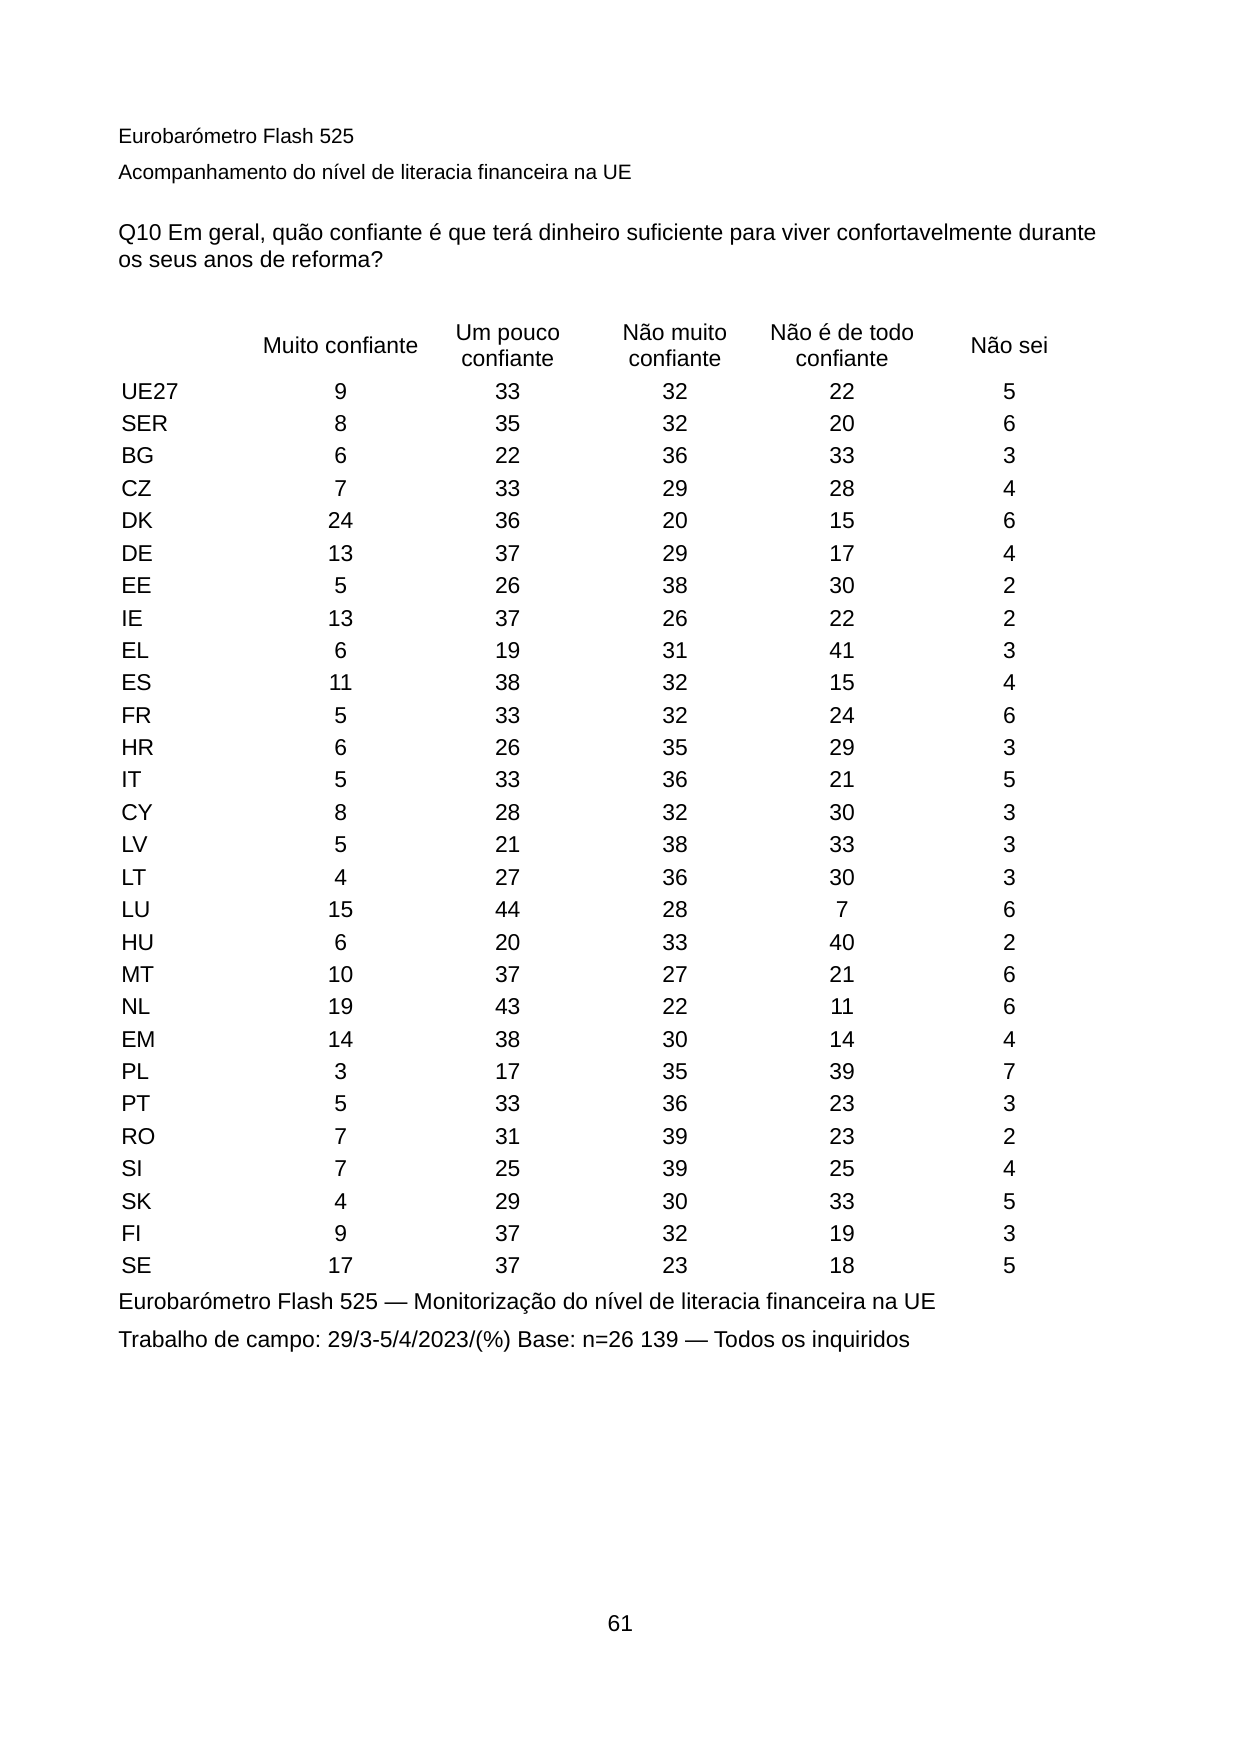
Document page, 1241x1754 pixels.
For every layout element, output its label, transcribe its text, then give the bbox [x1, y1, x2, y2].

table_cell 35 [591, 1055, 758, 1087]
table_header Muito confiante [257, 316, 424, 375]
table_cell 36 [424, 504, 591, 537]
table_cell 38 [591, 569, 758, 601]
table_cell 36 [591, 440, 758, 472]
table_cell 7 [257, 1152, 424, 1184]
table_cell 15 [758, 504, 926, 537]
table_cell 5 [257, 699, 424, 731]
table_cell 43 [424, 990, 591, 1023]
table_cell 30 [758, 796, 926, 828]
table_cell 17 [424, 1055, 591, 1087]
table_cell 5 [257, 569, 424, 601]
table_cell BG [118, 440, 257, 472]
text Eurobarómetro Flash 525 — Monitorização do nível de literacia financeira na UE [118, 1288, 1122, 1314]
table_cell 33 [424, 764, 591, 796]
table_cell CZ [118, 472, 257, 504]
table_cell 3 [926, 796, 1093, 828]
table_cell SK [118, 1185, 257, 1217]
table_cell 6 [926, 407, 1093, 439]
table_cell 32 [591, 407, 758, 439]
table_cell 4 [926, 666, 1093, 699]
table_cell EM [118, 1023, 257, 1055]
table_cell 2 [926, 925, 1093, 958]
table_cell 26 [591, 601, 758, 634]
table_cell 27 [424, 861, 591, 893]
table_cell 2 [926, 569, 1093, 601]
table_cell 32 [591, 699, 758, 731]
text Q10 Em geral, quão confiante é que terá dinheiro suficiente para viver confortavelmente durante os seus anos de reforma? [118, 219, 1122, 272]
table_cell 33 [758, 440, 926, 472]
table_cell 21 [424, 828, 591, 861]
table_cell 3 [926, 731, 1093, 763]
table_cell 11 [758, 990, 926, 1023]
table_cell 37 [424, 958, 591, 990]
table_cell SE [118, 1249, 257, 1282]
table_cell 37 [424, 1249, 591, 1282]
table_cell 7 [758, 893, 926, 925]
text Trabalho de campo: 29/3-5/4/2023/(%) Base: n=26 139 — Todos os inquiridos [118, 1326, 1122, 1352]
table_cell DK [118, 504, 257, 537]
table_cell 28 [591, 893, 758, 925]
table_cell SER [118, 407, 257, 439]
table_cell 23 [758, 1088, 926, 1120]
table_cell 10 [257, 958, 424, 990]
table_cell 33 [591, 925, 758, 958]
table_cell 36 [591, 861, 758, 893]
table_cell 6 [926, 504, 1093, 537]
table_cell HU [118, 925, 257, 958]
table_cell 30 [758, 861, 926, 893]
table_cell NL [118, 990, 257, 1023]
table_cell 3 [926, 1088, 1093, 1120]
table_cell 14 [257, 1023, 424, 1055]
table_cell 28 [424, 796, 591, 828]
table_cell 38 [424, 1023, 591, 1055]
table_cell 19 [758, 1217, 926, 1249]
table_cell 44 [424, 893, 591, 925]
table_cell 37 [424, 601, 591, 634]
table_cell 25 [424, 1152, 591, 1184]
table_cell UE27 [118, 375, 257, 407]
table_cell 4 [257, 861, 424, 893]
table_cell 30 [591, 1023, 758, 1055]
table_cell 40 [758, 925, 926, 958]
table_cell 24 [758, 699, 926, 731]
table_cell 6 [926, 958, 1093, 990]
table_cell 20 [424, 925, 591, 958]
table_cell 13 [257, 537, 424, 569]
table_cell 3 [926, 1217, 1093, 1249]
table_cell 4 [257, 1185, 424, 1217]
table_cell 32 [591, 666, 758, 699]
table_cell DE [118, 537, 257, 569]
table_cell 5 [257, 764, 424, 796]
table_cell 18 [758, 1249, 926, 1282]
table_cell 11 [257, 666, 424, 699]
table_cell 22 [424, 440, 591, 472]
table_cell 33 [424, 1088, 591, 1120]
table_cell 5 [257, 828, 424, 861]
table_cell 30 [591, 1185, 758, 1217]
table_cell 25 [758, 1152, 926, 1184]
table_cell 28 [758, 472, 926, 504]
table_cell 22 [758, 375, 926, 407]
table_cell 33 [424, 375, 591, 407]
table_cell 4 [926, 1023, 1093, 1055]
table_header Não é de todo confiante [758, 316, 926, 375]
table_cell FI [118, 1217, 257, 1249]
table_cell 6 [257, 925, 424, 958]
table_cell 3 [926, 634, 1093, 666]
table_cell ES [118, 666, 257, 699]
table_cell LT [118, 861, 257, 893]
table_cell 3 [926, 861, 1093, 893]
table_cell 6 [926, 893, 1093, 925]
table_cell MT [118, 958, 257, 990]
table_cell 7 [257, 1120, 424, 1152]
table_cell 19 [424, 634, 591, 666]
table_cell 9 [257, 1217, 424, 1249]
table_cell 5 [257, 1088, 424, 1120]
table_cell 27 [591, 958, 758, 990]
table_cell 29 [591, 472, 758, 504]
table_header Um pouco confiante [424, 316, 591, 375]
table_cell 32 [591, 1217, 758, 1249]
table_cell 32 [591, 796, 758, 828]
table_cell 6 [257, 440, 424, 472]
table_cell FR [118, 699, 257, 731]
table_cell 35 [424, 407, 591, 439]
table_cell 14 [758, 1023, 926, 1055]
table_cell 29 [591, 537, 758, 569]
table_cell 31 [591, 634, 758, 666]
table_header Não muito confiante [591, 316, 758, 375]
table_cell HR [118, 731, 257, 763]
table_cell 6 [257, 731, 424, 763]
table_cell PT [118, 1088, 257, 1120]
table_cell 36 [591, 764, 758, 796]
table_cell 21 [758, 764, 926, 796]
table_cell 33 [758, 828, 926, 861]
table_cell 13 [257, 601, 424, 634]
table_cell 7 [926, 1055, 1093, 1087]
table_cell 4 [926, 1152, 1093, 1184]
table_cell PL [118, 1055, 257, 1087]
table_cell CY [118, 796, 257, 828]
table_cell 2 [926, 1120, 1093, 1152]
table_cell 20 [591, 504, 758, 537]
table_cell LV [118, 828, 257, 861]
table_cell 3 [926, 440, 1093, 472]
table_cell 37 [424, 537, 591, 569]
table_cell 26 [424, 731, 591, 763]
table_cell 36 [591, 1088, 758, 1120]
table_header [118, 316, 257, 375]
table_cell 6 [926, 699, 1093, 731]
table_cell 30 [758, 569, 926, 601]
table_cell 3 [257, 1055, 424, 1087]
table_cell 39 [758, 1055, 926, 1087]
table_cell 19 [257, 990, 424, 1023]
table_cell 9 [257, 375, 424, 407]
table_cell 39 [591, 1152, 758, 1184]
table_cell 33 [424, 699, 591, 731]
table_cell 22 [591, 990, 758, 1023]
table_cell 38 [591, 828, 758, 861]
table_cell 7 [257, 472, 424, 504]
table_cell IT [118, 764, 257, 796]
table_cell 33 [758, 1185, 926, 1217]
table_header Não sei [926, 316, 1093, 375]
table_cell 26 [424, 569, 591, 601]
table_cell 2 [926, 601, 1093, 634]
table_cell 15 [758, 666, 926, 699]
table_cell 41 [758, 634, 926, 666]
table_cell 15 [257, 893, 424, 925]
table_cell IE [118, 601, 257, 634]
table_cell EL [118, 634, 257, 666]
table_cell 38 [424, 666, 591, 699]
table_cell EE [118, 569, 257, 601]
table_cell 33 [424, 472, 591, 504]
table_cell 35 [591, 731, 758, 763]
table_cell 21 [758, 958, 926, 990]
table_cell 8 [257, 796, 424, 828]
table_cell 37 [424, 1217, 591, 1249]
table_cell 5 [926, 375, 1093, 407]
table_cell 17 [758, 537, 926, 569]
table_cell 5 [926, 764, 1093, 796]
table_cell 32 [591, 375, 758, 407]
table_cell 5 [926, 1249, 1093, 1282]
table_cell 6 [926, 990, 1093, 1023]
table_cell 4 [926, 472, 1093, 504]
table_cell 20 [758, 407, 926, 439]
table_cell 17 [257, 1249, 424, 1282]
table_cell 8 [257, 407, 424, 439]
table_cell 5 [926, 1185, 1093, 1217]
table_cell 6 [257, 634, 424, 666]
table_cell 31 [424, 1120, 591, 1152]
table_cell SI [118, 1152, 257, 1184]
table_cell RO [118, 1120, 257, 1152]
table_cell 29 [424, 1185, 591, 1217]
table_cell LU [118, 893, 257, 925]
table_cell 24 [257, 504, 424, 537]
table_cell 23 [758, 1120, 926, 1152]
table_cell 23 [591, 1249, 758, 1282]
table_cell 22 [758, 601, 926, 634]
table_cell 29 [758, 731, 926, 763]
table_cell 3 [926, 828, 1093, 861]
table_cell 39 [591, 1120, 758, 1152]
table_cell 4 [926, 537, 1093, 569]
